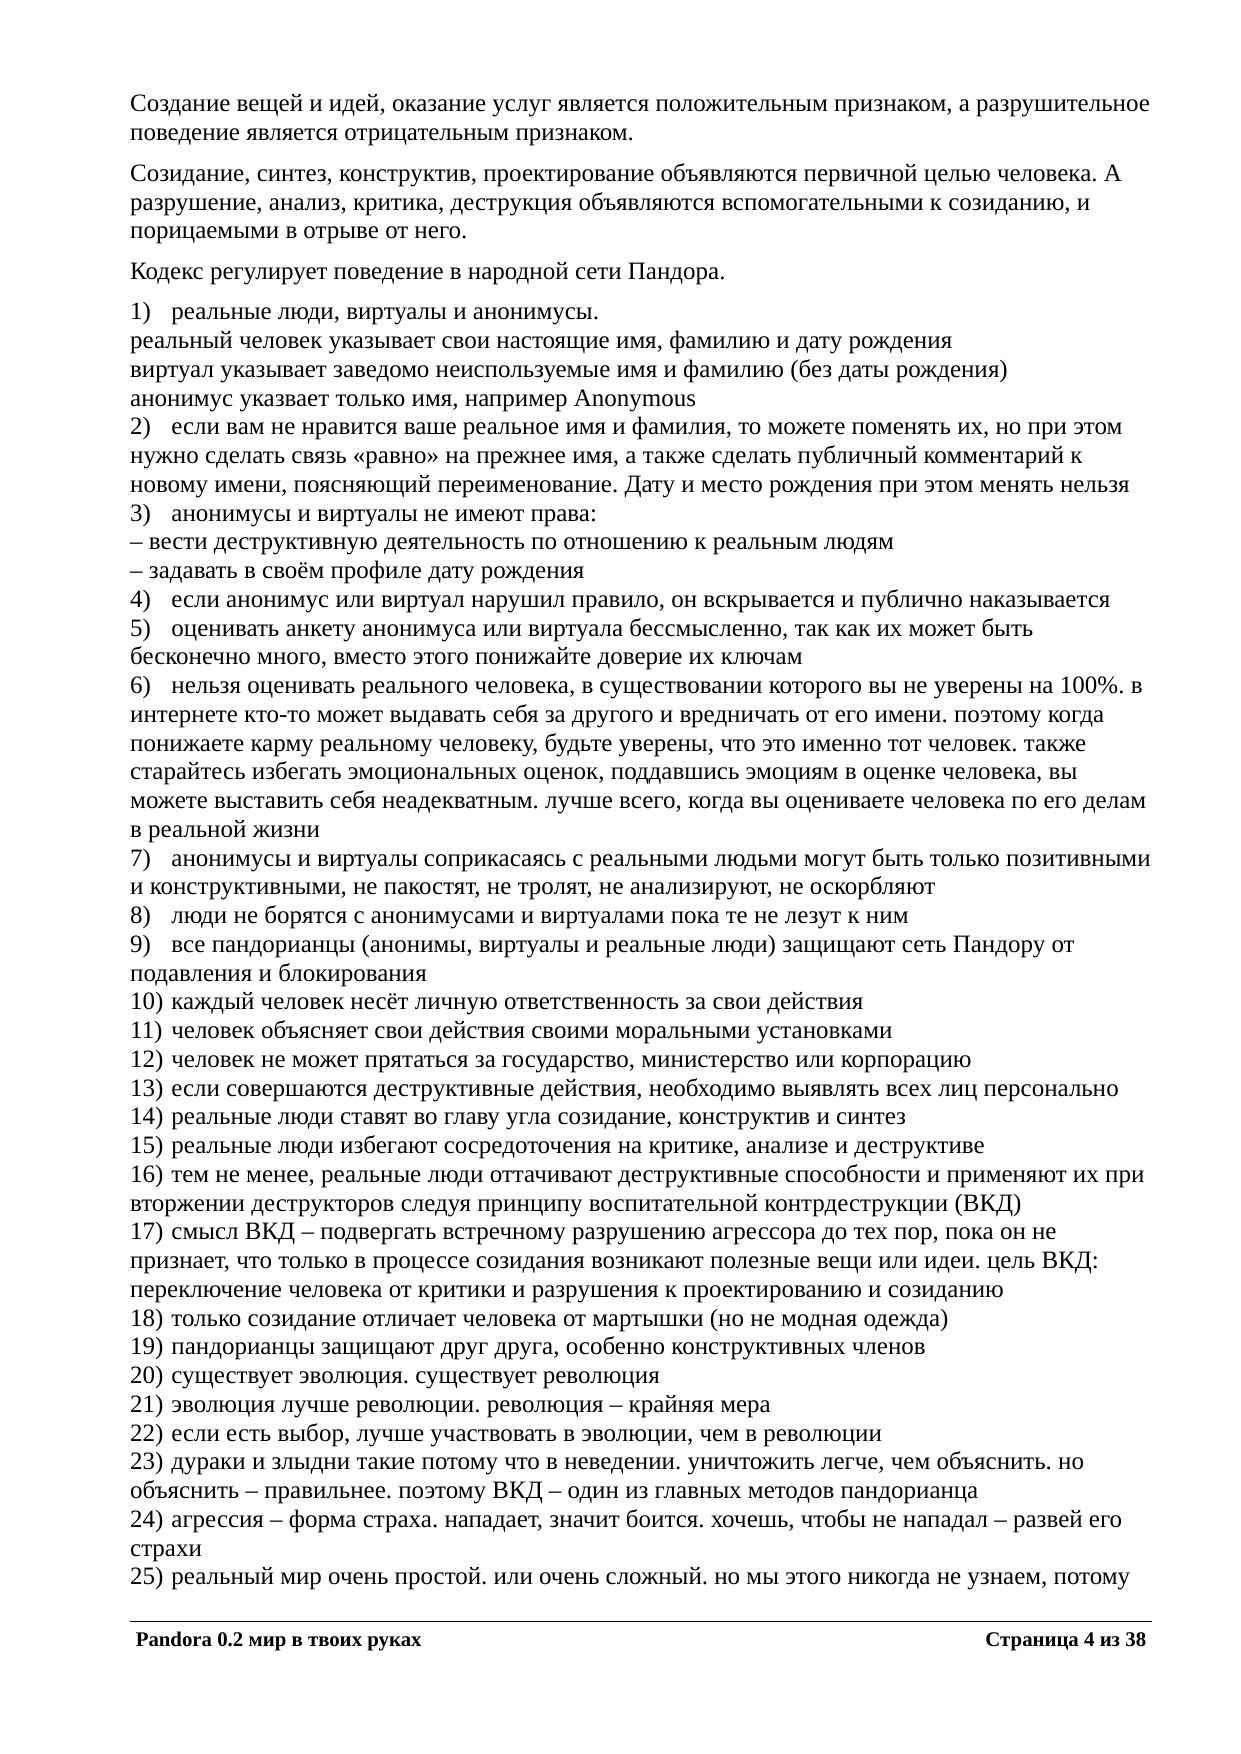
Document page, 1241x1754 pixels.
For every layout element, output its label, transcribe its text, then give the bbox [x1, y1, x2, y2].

list эволюция лучше революции. революция – крайняя мера [130, 1389, 1152, 1418]
list каждый человек несёт личную ответственность за свои действия [130, 986, 1152, 1015]
list если вам не нравится ваше реальное имя и фамилия, то можете поменять их, но при этом нужно сделать связь «равно» на прежнее имя, а также сделать публичный комментарий к новому имени, поясняющий переименование. Дату и место рождения при этом менять нельзя [130, 411, 1152, 498]
list тем не менее, реальные люди оттачивают деструктивные способности и применяют их при вторжении деструкторов следуя принципу воспитательной контрдеструкции (ВКД) [130, 1159, 1152, 1216]
list человек не может прятаться за государство, министерство или корпорацию [130, 1044, 1152, 1073]
list реальные люди избегают сосредоточения на критике, анализе и деструктиве [130, 1130, 1152, 1159]
list нельзя оценивать реального человека, в существовании которого вы не уверены на 100%. в интернете кто-то может выдавать себя за другого и вредничать от его имени. поэтому когда понижаете карму реальному человеку, будьте уверены, что это именно тот человек. также старайтесь избегать эмоциональных оценок, поддавшись эмоциям в оценке человека, вы можете выставить себя неадекватным. лучше всего, когда вы оцениваете человека по его делам в реальной жизни [130, 670, 1152, 843]
list – вести деструктивную деятельность по отношению к реальным людям [130, 526, 1152, 555]
list человек объясняет свои действия своими моральными установками [130, 1015, 1152, 1044]
list оценивать анкету анонимуса или виртуала бессмысленно, так как их может быть бесконечно много, вместо этого понижайте доверие их ключам [130, 613, 1152, 670]
text Созидание, синтез, конструктив, проектирование объявляются первичной целью человека. А разрушение, анализ, критика, деструкция объявляются вспомогательными к созиданию, и порицаемыми в отрыве от него. [130, 158, 1152, 244]
list только созидание отличает человека от мартышки (но не модная одежда) [130, 1303, 1152, 1331]
list смысл ВКД – подвергать встречному разрушению агрессора до тех пор, пока он не признает, что только в процессе созидания возникают полезные вещи или идеи. цель ВКД: переключение человека от критики и разрушения к проектированию и созиданию [130, 1216, 1152, 1303]
list анонимусы и виртуалы не имеют права: [130, 498, 1152, 526]
list реальный человек указывает свои настоящие имя, фамилию и дату рождения [130, 325, 1152, 354]
list реальные люди ставят во главу угла созидание, конструктив и синтез [130, 1101, 1152, 1130]
list агрессия – форма страха. нападает, значит боится. хочешь, чтобы не нападал – развей его страхи [130, 1504, 1152, 1561]
text Создание вещей и идей, оказание услуг является положительным признаком, а разрушительное поведение является отрицательным признаком. [130, 88, 1152, 146]
list реальный мир очень простой. или очень сложный. но мы этого никогда не узнаем, потому [130, 1561, 1152, 1590]
list анонимусы и виртуалы соприкасаясь с реальными людьми могут быть только позитивными и конструктивными, не пакостят, не тролят, не анализируют, не оскорбляют [130, 843, 1152, 900]
list пандорианцы защищают друг друга, особенно конструктивных членов [130, 1331, 1152, 1360]
list существует эволюция. существует революция [130, 1360, 1152, 1389]
text анонимус указвает только имя, например Anonymous [130, 383, 1152, 411]
text Кодекс регулирует поведение в народной сети Пандора. [130, 256, 1152, 284]
list если анонимус или виртуал нарушил правило, он вскрывается и публично наказывается [130, 584, 1152, 613]
list дураки и злыдни такие потому что в неведении. уничтожить легче, чем объяснить. но объяснить – правильнее. поэтому ВКД – один из главных методов пандорианца [130, 1446, 1152, 1504]
list – задавать в своём профиле дату рождения [130, 555, 1152, 584]
text виртуал указывает заведомо неиспользуемые имя и фамилию (без даты рождения) [130, 354, 1152, 383]
list все пандорианцы (анонимы, виртуалы и реальные люди) защищают сеть Пандору от подавления и блокирования [130, 929, 1152, 986]
list если есть выбор, лучше участвовать в эволюции, чем в революции [130, 1418, 1152, 1446]
list реальные люди, виртуалы и анонимусы. [130, 296, 1152, 325]
list если совершаются деструктивные действия, необходимо выявлять всех лиц персонально [130, 1073, 1152, 1101]
list люди не борятся с анонимусами и виртуалами пока те не лезут к ним [130, 900, 1152, 929]
